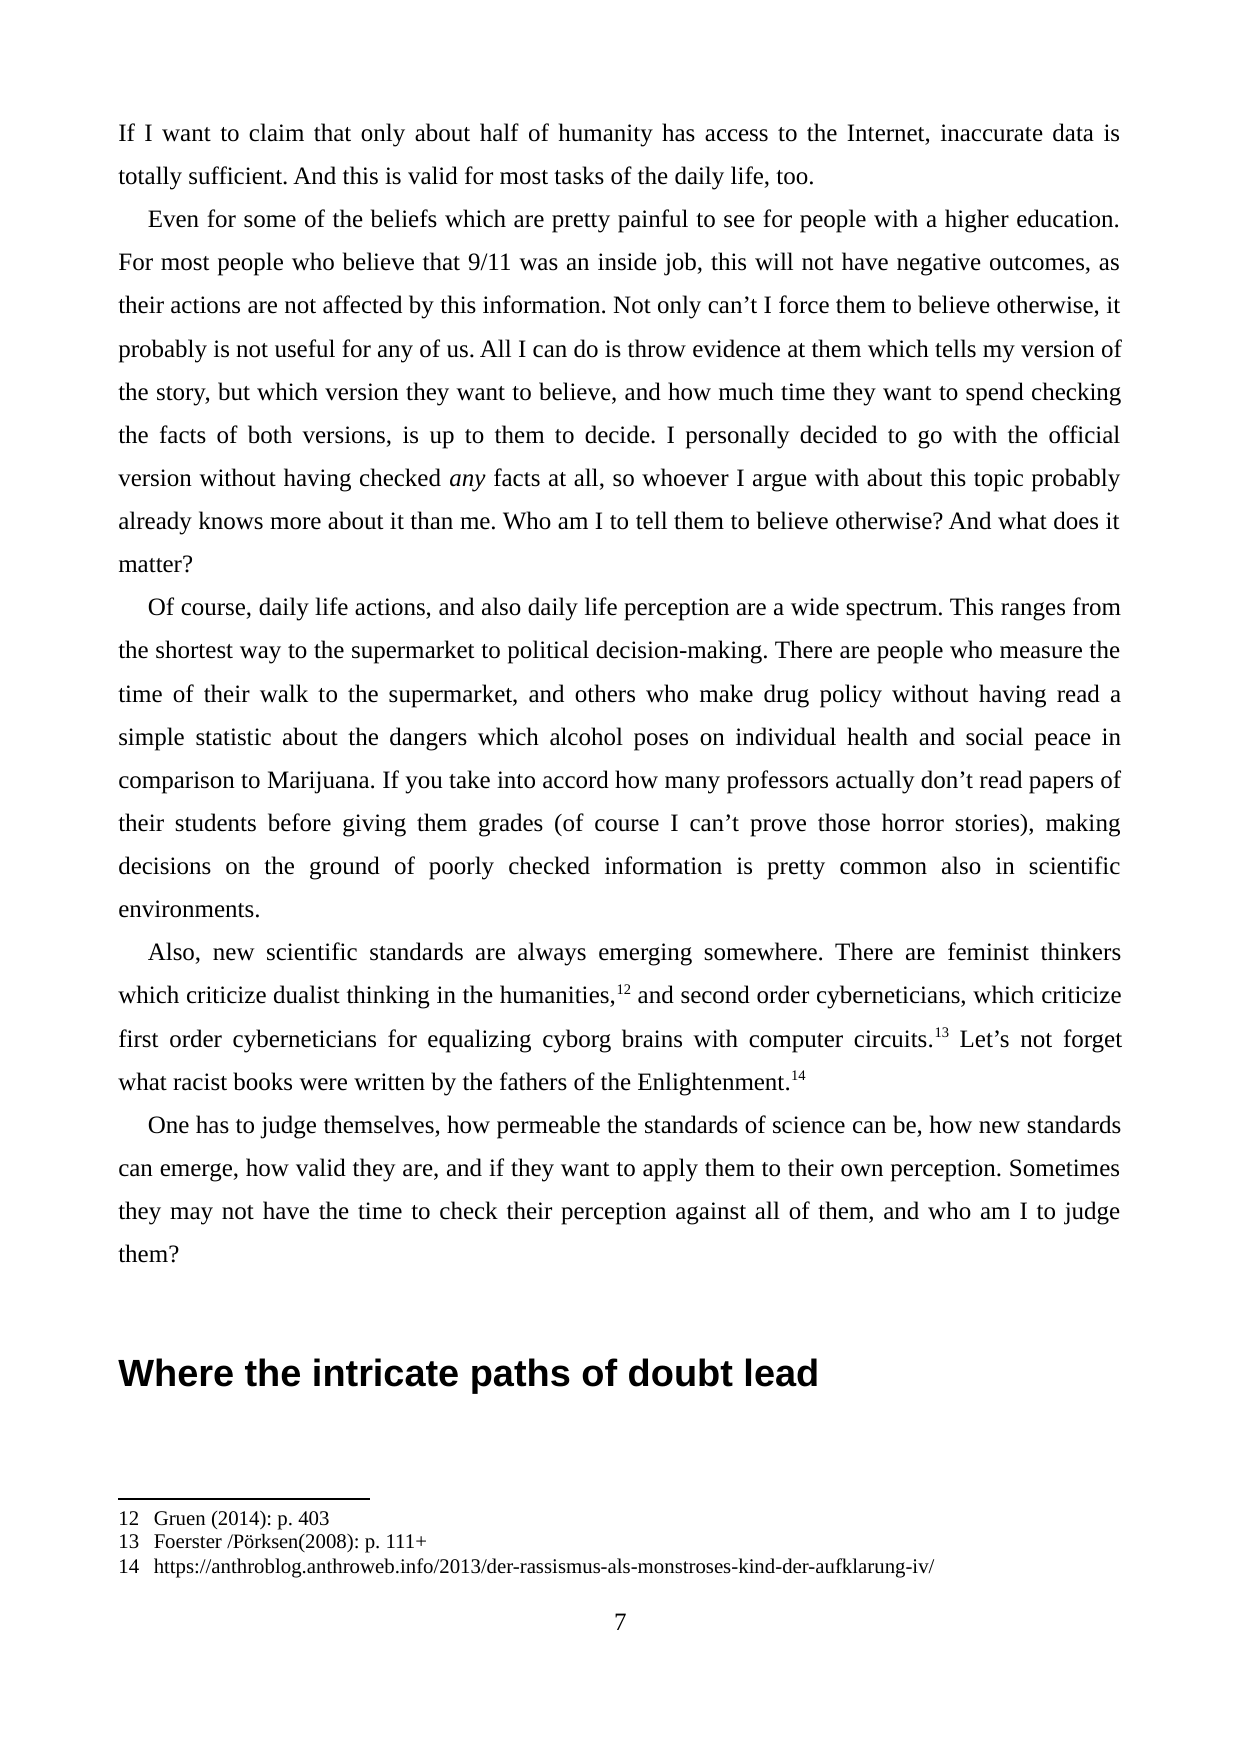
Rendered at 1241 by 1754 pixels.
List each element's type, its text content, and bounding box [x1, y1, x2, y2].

text Also, new scientific standards are always emerging somewhere. There are feminist thinkers which criticize dualist thinking in the humanities, and second order cyberneticians, which criticize first order cyberneticians for equalizing cyborg brains with computer circuits. Let’s not forget what racist books were written by the fathers of the Enlightenment. [118, 937, 1122, 1096]
subtitle Where the intricate paths of doubt lead [118, 1351, 1122, 1394]
text Gruen (2014): p. 403 [118, 1505, 1122, 1529]
text One has to judge themselves, how permeable the standards of science can be, how new standards can emerge, how valid they are, and if they want to apply them to their own perception. Sometimes they may not have the time to check their perception against all of them, and who am I to judge them? [118, 1110, 1122, 1268]
text If I want to claim that only about half of humanity has access to the Internet, inaccurate data is totally sufficient. And this is valid for most tasks of the daily life, too. [118, 118, 1122, 190]
text Of course, daily life actions, and also daily life perception are a wide spectrum. This ranges from the shortest way to the supermarket to political decision-making. There are people who measure the time of their walk to the supermarket, and others who make drug policy without having read a simple statistic about the dangers which alcohol poses on individual health and social peace in comparison to Marijuana. If you take into accord how many professors actually don’t read papers of their students before giving them grades (of course I can’t prove those horror stories), making decisions on the ground of poorly checked information is pretty common also in scientific environments. [118, 592, 1122, 923]
text https://anthroblog.anthroweb.info/2013/der-rassismus-als-monstroses-kind-der-aufklarung-iv/ [118, 1553, 1122, 1578]
text Foerster /Pörksen(2008): p. 111+ [118, 1529, 1122, 1553]
text Even for some of the beliefs which are pretty painful to see for people with a higher education. For most people who believe that 9/11 was an inside job, this will not have negative outcomes, as their actions are not affected by this information. Not only can’t I force them to believe otherwise, it probably is not useful for any of us. All I can do is throw evidence at them which tells my version of the story, but which version they want to believe, and how much time they want to spend checking the facts of both versions, is up to them to decide. I personally decided to go with the official version without having checked any facts at all, so whoever I argue with about this topic probably already knows more about it than me. Who am I to tell them to believe otherwise? And what does it matter? [118, 204, 1122, 578]
